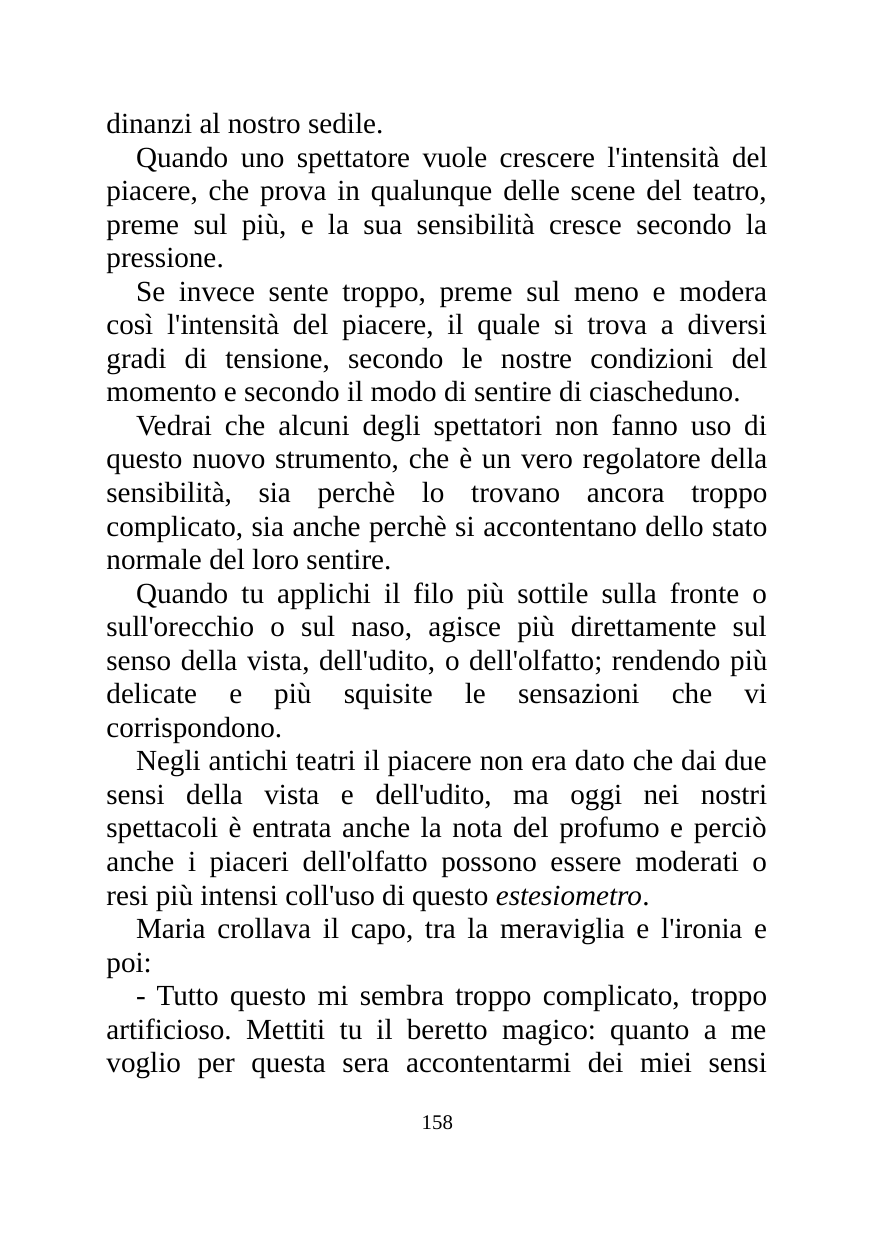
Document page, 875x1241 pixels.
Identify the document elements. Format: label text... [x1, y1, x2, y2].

text - Tutto questo mi sembra troppo complicato, troppo artificioso. Mettiti tu il beretto magico: quanto a me voglio per questa sera accontentarmi dei miei sensi [106, 978, 768, 1079]
text Negli antichi teatri il piacere non era dato che dai due sensi della vista e dell'udito, ma oggi nei nostri spettacoli è entrata anche la nota del profumo e perciò anche i piaceri dell'olfatto possono essere moderati o resi più intensi coll'uso di questo estesiometro. [106, 743, 768, 911]
text Quando tu applichi il filo più sottile sulla fronte o sull'orecchio o sul naso, agisce più direttamente sul senso della vista, dell'udito, o dell'olfatto; rendendo più delicate e più squisite le sensazioni che vi corrispondono. [106, 576, 768, 743]
text Se invece sente troppo, preme sul meno e modera così l'intensità del piacere, il quale si trova a diversi gradi di tensione, secondo le nostre condizioni del momento e secondo il modo di sentire di ciascheduno. [106, 274, 768, 408]
text Vedrai che alcuni degli spettatori non fanno uso di questo nuovo strumento, che è un vero regolatore della sensibilità, sia perchè lo trovano ancora troppo complicato, sia anche perchè si accontentano dello stato normale del loro sentire. [106, 408, 768, 576]
text Maria crollava il capo, tra la meraviglia e l'ironia e poi: [106, 911, 768, 978]
text Quando uno spettatore vuole crescere l'intensità del piacere, che prova in qualunque delle scene del teatro, preme sul più, e la sua sensibilità cresce secondo la pressione. [106, 140, 768, 274]
text dinanzi al nostro sedile. [106, 106, 768, 140]
